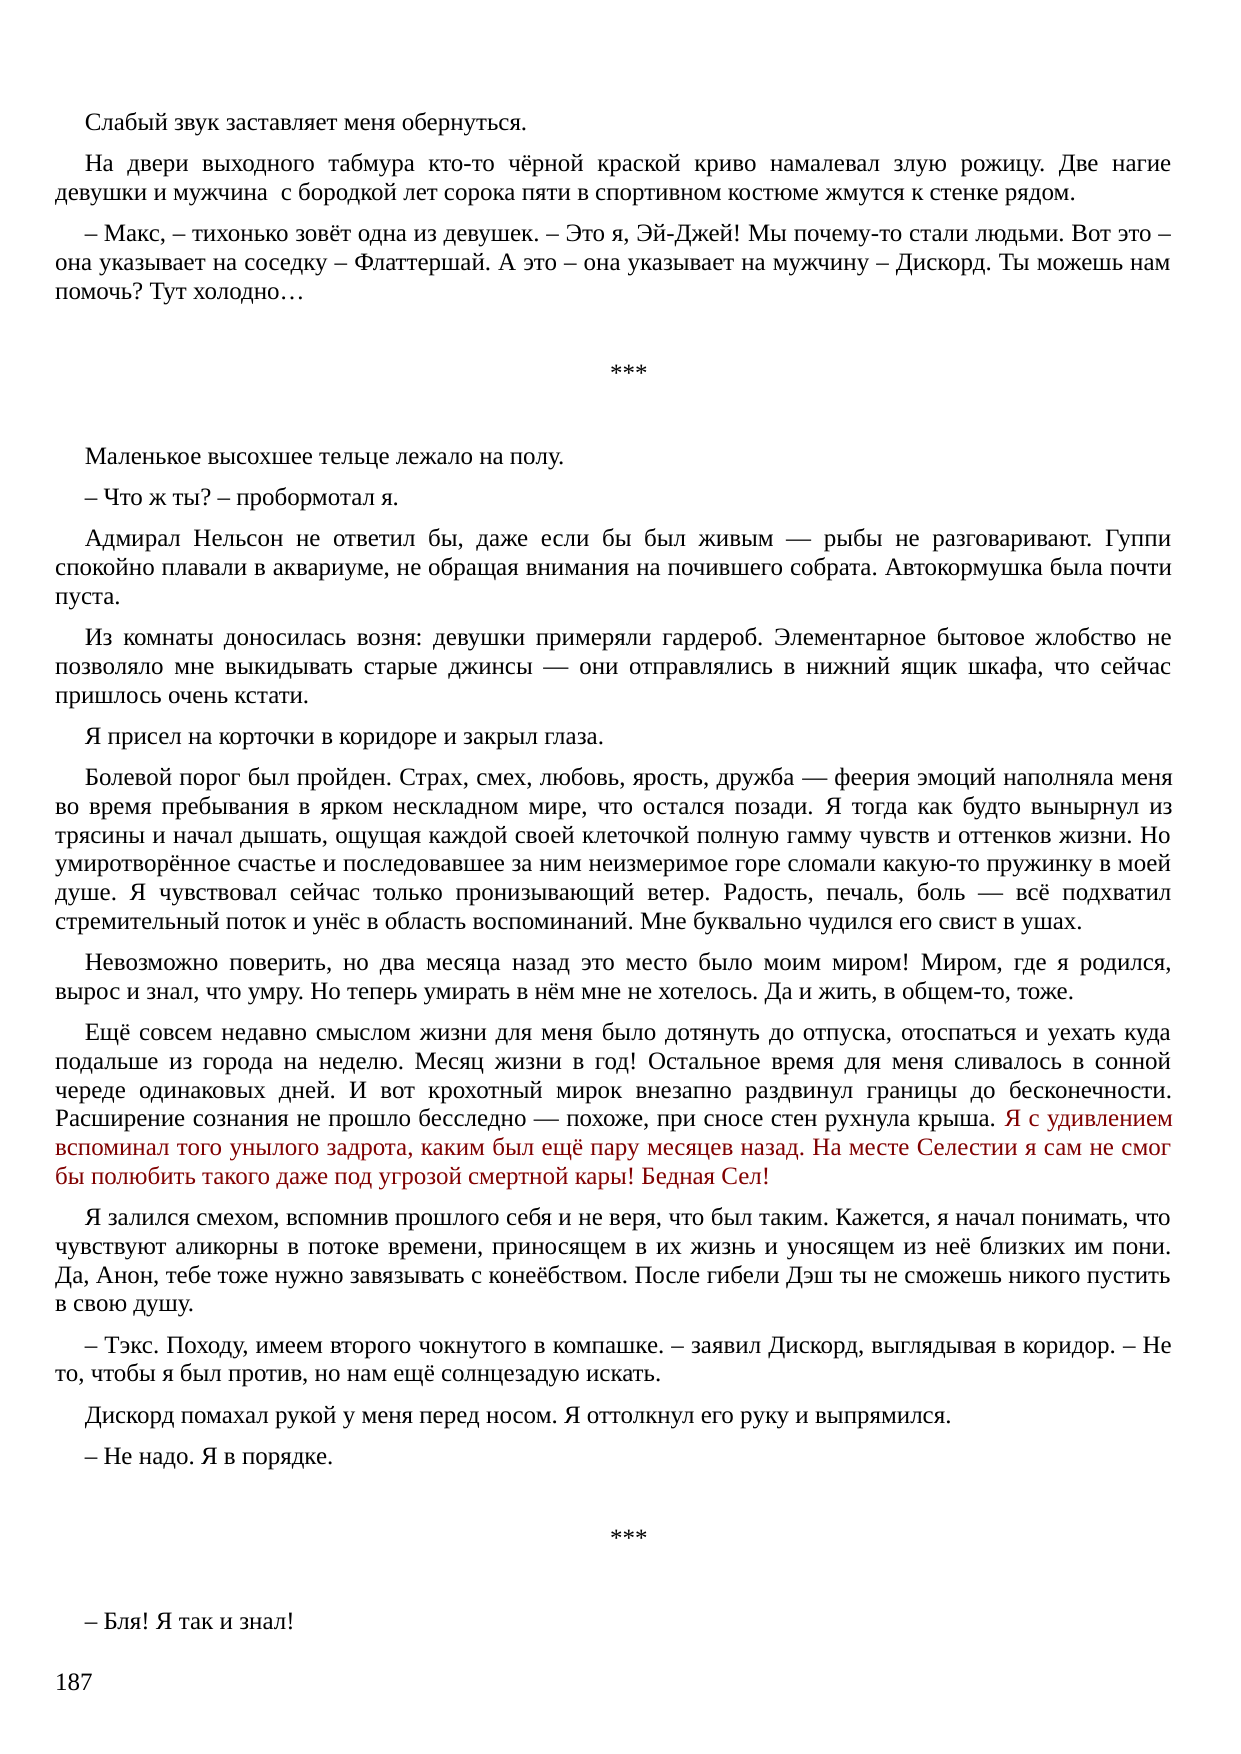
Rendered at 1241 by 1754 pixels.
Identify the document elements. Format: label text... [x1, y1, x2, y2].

text Маленькое высохшее тельце лежало на полу. [55, 441, 1173, 470]
text Адмирал Нельсон не ответил бы, даже если бы был живым — рыбы не разговаривают. Гуппи спокойно плавали в аквариуме, не обращая внимания на почившего собрата. Автокормушка была почти пуста. [55, 523, 1173, 610]
text *** [55, 358, 1173, 387]
text Болевой порог был пройден. Страх, смех, любовь, ярость, дружба — феерия эмоций наполняла меня во время пребывания в ярком нескладном мире, что остался позади. Я тогда как будто вынырнул из трясины и начал дышать, ощущая каждой своей клеточкой полную гамму чувств и оттенков жизни. Но умиротворённое счастье и последовавшее за ним неизмеримое горе сломали какую-то пружинку в моей душе. Я чувствовал сейчас только пронизывающий ветер. Радость, печаль, боль — всё подхватил стремительный поток и унёс в область воспоминаний. Мне буквально чудился его свист в ушах. [55, 762, 1173, 935]
text – Бля! Я так и знал! [55, 1606, 1173, 1635]
text Ещё совсем недавно смыслом жизни для меня было дотянуть до отпуска, отоспаться и уехать куда подальше из города на неделю. Месяц жизни в год! Остальное время для меня сливалось в сонной череде одинаковых дней. И вот крохотный мирок внезапно раздвинул границы до бесконечности. Расширение сознания не прошло бесследно — похоже, при сносе стен рухнула крыша. Я с удивлением вспоминал того унылого задрота, каким был ещё пару месяцев назад. На месте Селестии я сам не смог бы полюбить такого даже под угрозой смертной кары! Бедная Сел! [55, 1017, 1173, 1190]
text На двери выходного табмура кто-то чёрной краской криво намалевал злую рожицу. Две нагие девушки и мужчина с бородкой лет сорока пяти в спортивном костюме жмутся к стенке рядом. [55, 148, 1173, 206]
text Из комнаты доносилась возня: девушки примеряли гардероб. Элементарное бытовое жлобство не позволяло мне выкидывать старые джинсы — они отправлялись в нижний ящик шкафа, что сейчас пришлось очень кстати. [55, 622, 1173, 708]
text Дискорд помахал рукой у меня перед носом. Я оттолкнул его руку и выпрямился. [55, 1400, 1173, 1428]
text – Не надо. Я в порядке. [55, 1441, 1173, 1470]
text Я присел на корточки в коридоре и закрыл глаза. [55, 721, 1173, 750]
text Невозможно поверить, но два месяца назад это место было моим миром! Миром, где я родился, вырос и знал, что умру. Но теперь умирать в нём мне не хотелось. Да и жить, в общем-то, тоже. [55, 947, 1173, 1005]
text – Макс, – тихонько зовёт одна из девушек. – Это я, Эй-Джей! Мы почему-то стали людьми. Вот это – она указывает на соседку – Флаттершай. А это – она указывает на мужчину – Дискорд. Ты можешь нам помочь? Тут холодно… [55, 218, 1173, 305]
text Слабый звук заставляет меня обернуться. [55, 107, 1173, 136]
text – Что ж ты? – пробормотал я. [55, 482, 1173, 511]
text – Тэкс. Походу, имеем второго чокнутого в компашке. – заявил Дискорд, выглядывая в коридор. – Не то, чтобы я был против, но нам ещё солнцезадую искать. [55, 1330, 1173, 1387]
text *** [55, 1523, 1173, 1552]
text Я залился смехом, вспомнив прошлого себя и не веря, что был таким. Кажется, я начал понимать, что чувствуют аликорны в потоке времени, приносящем в их жизнь и уносящем из неё близких им пони. Да, Анон, тебе тоже нужно завязывать с конеёбством. После гибели Дэш ты не сможешь никого пустить в свою душу. [55, 1202, 1173, 1317]
